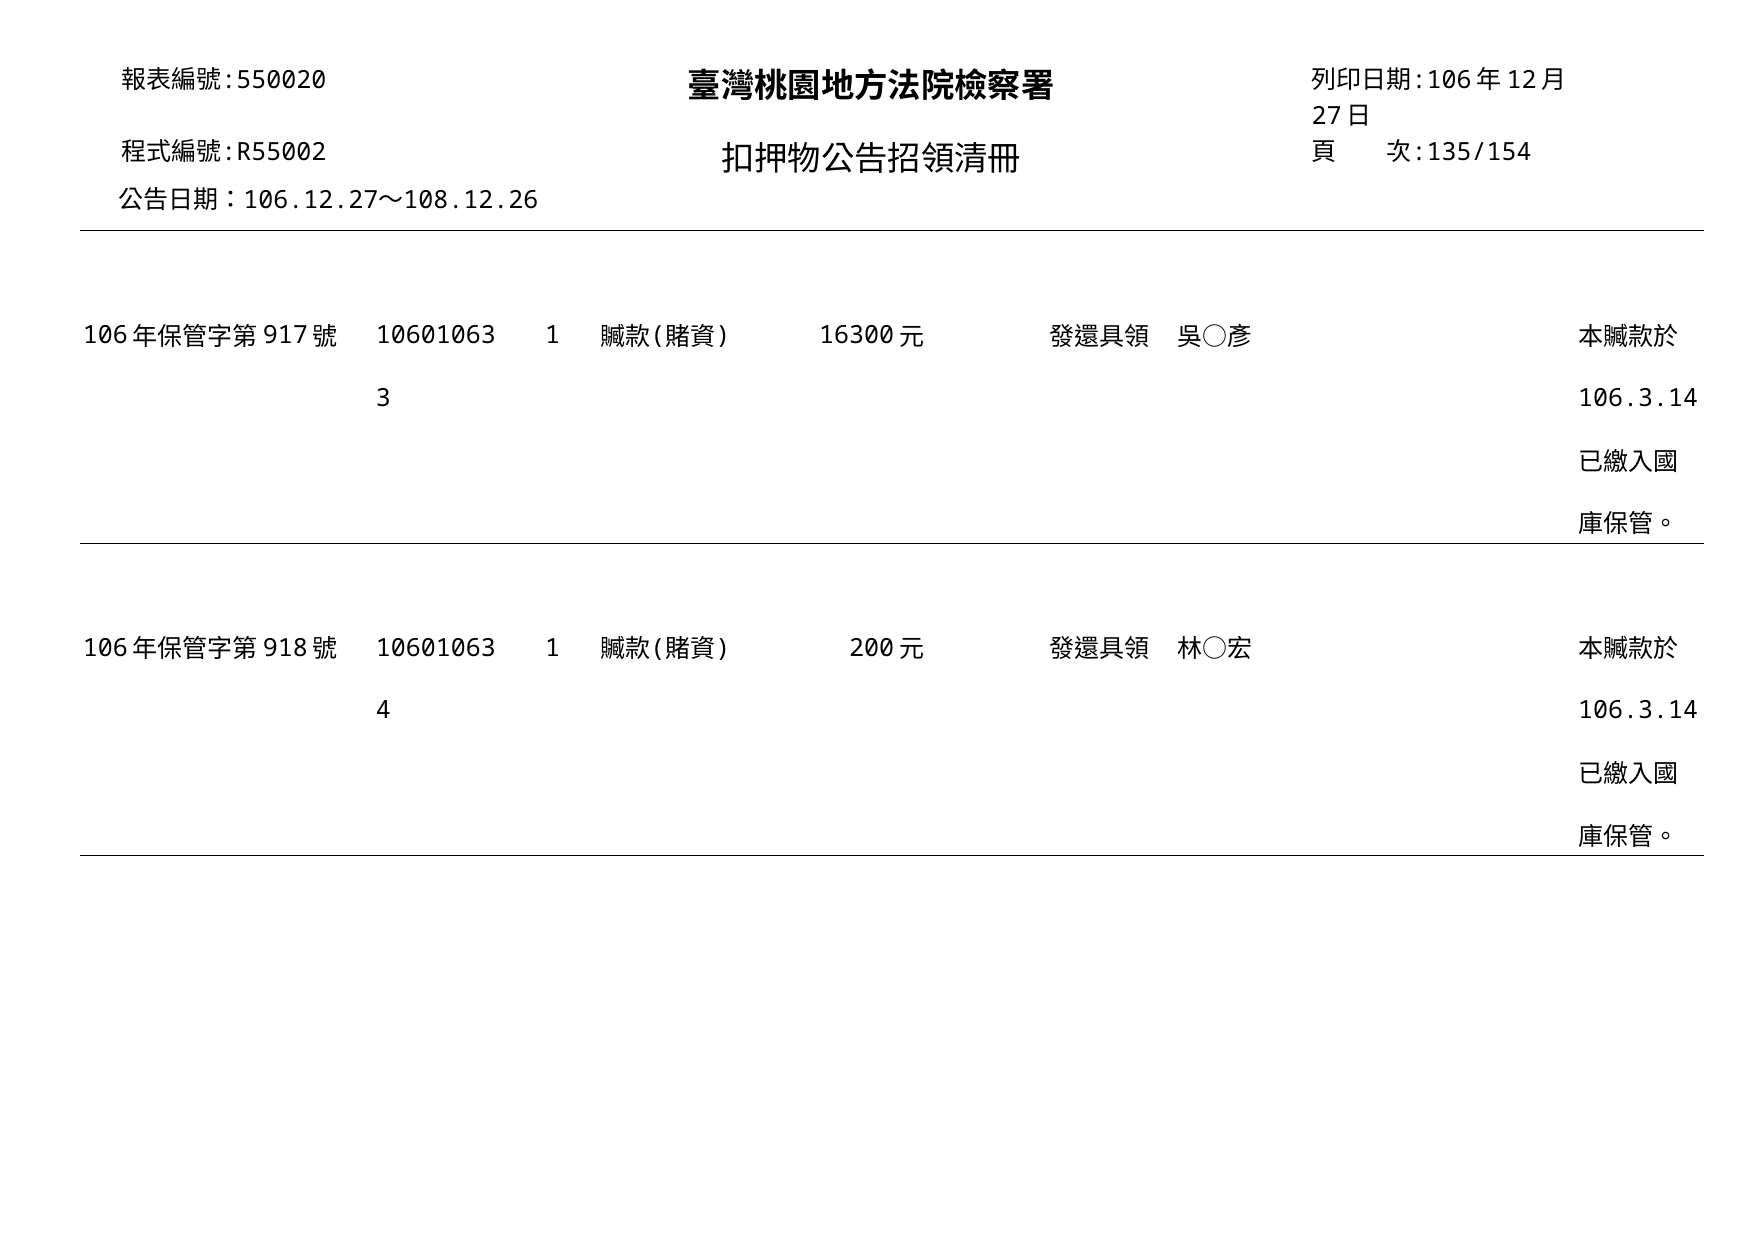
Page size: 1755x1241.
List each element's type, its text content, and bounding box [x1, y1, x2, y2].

table_cell 本贓款於106.3.14已繳入國庫保管。 [1575, 231, 1704, 542]
table_cell 1 [507, 544, 597, 855]
table_cell 106年保管字第917號 [80, 231, 373, 542]
table_cell [927, 231, 1046, 542]
table_cell 發還具領 [1046, 544, 1175, 855]
table_cell 200元 [808, 544, 927, 855]
table_cell 吳○彥 [1175, 231, 1317, 542]
table_cell [1317, 231, 1575, 542]
table_cell 1 [507, 231, 597, 542]
table_cell [1317, 544, 1575, 855]
table_cell 林○宏 [1175, 544, 1317, 855]
table_cell 本贓款於106.3.14已繳入國庫保管。 [1575, 544, 1704, 855]
table_cell 贓款(賭資) [597, 231, 807, 542]
table_cell 16300元 [808, 231, 927, 542]
table_cell 106年保管字第918號 [80, 544, 373, 855]
table_cell 106010634 [373, 544, 507, 855]
table_cell [927, 544, 1046, 855]
table_cell 發還具領 [1046, 231, 1175, 542]
table_cell 贓款(賭資) [597, 544, 807, 855]
table_cell 106010633 [373, 231, 507, 542]
